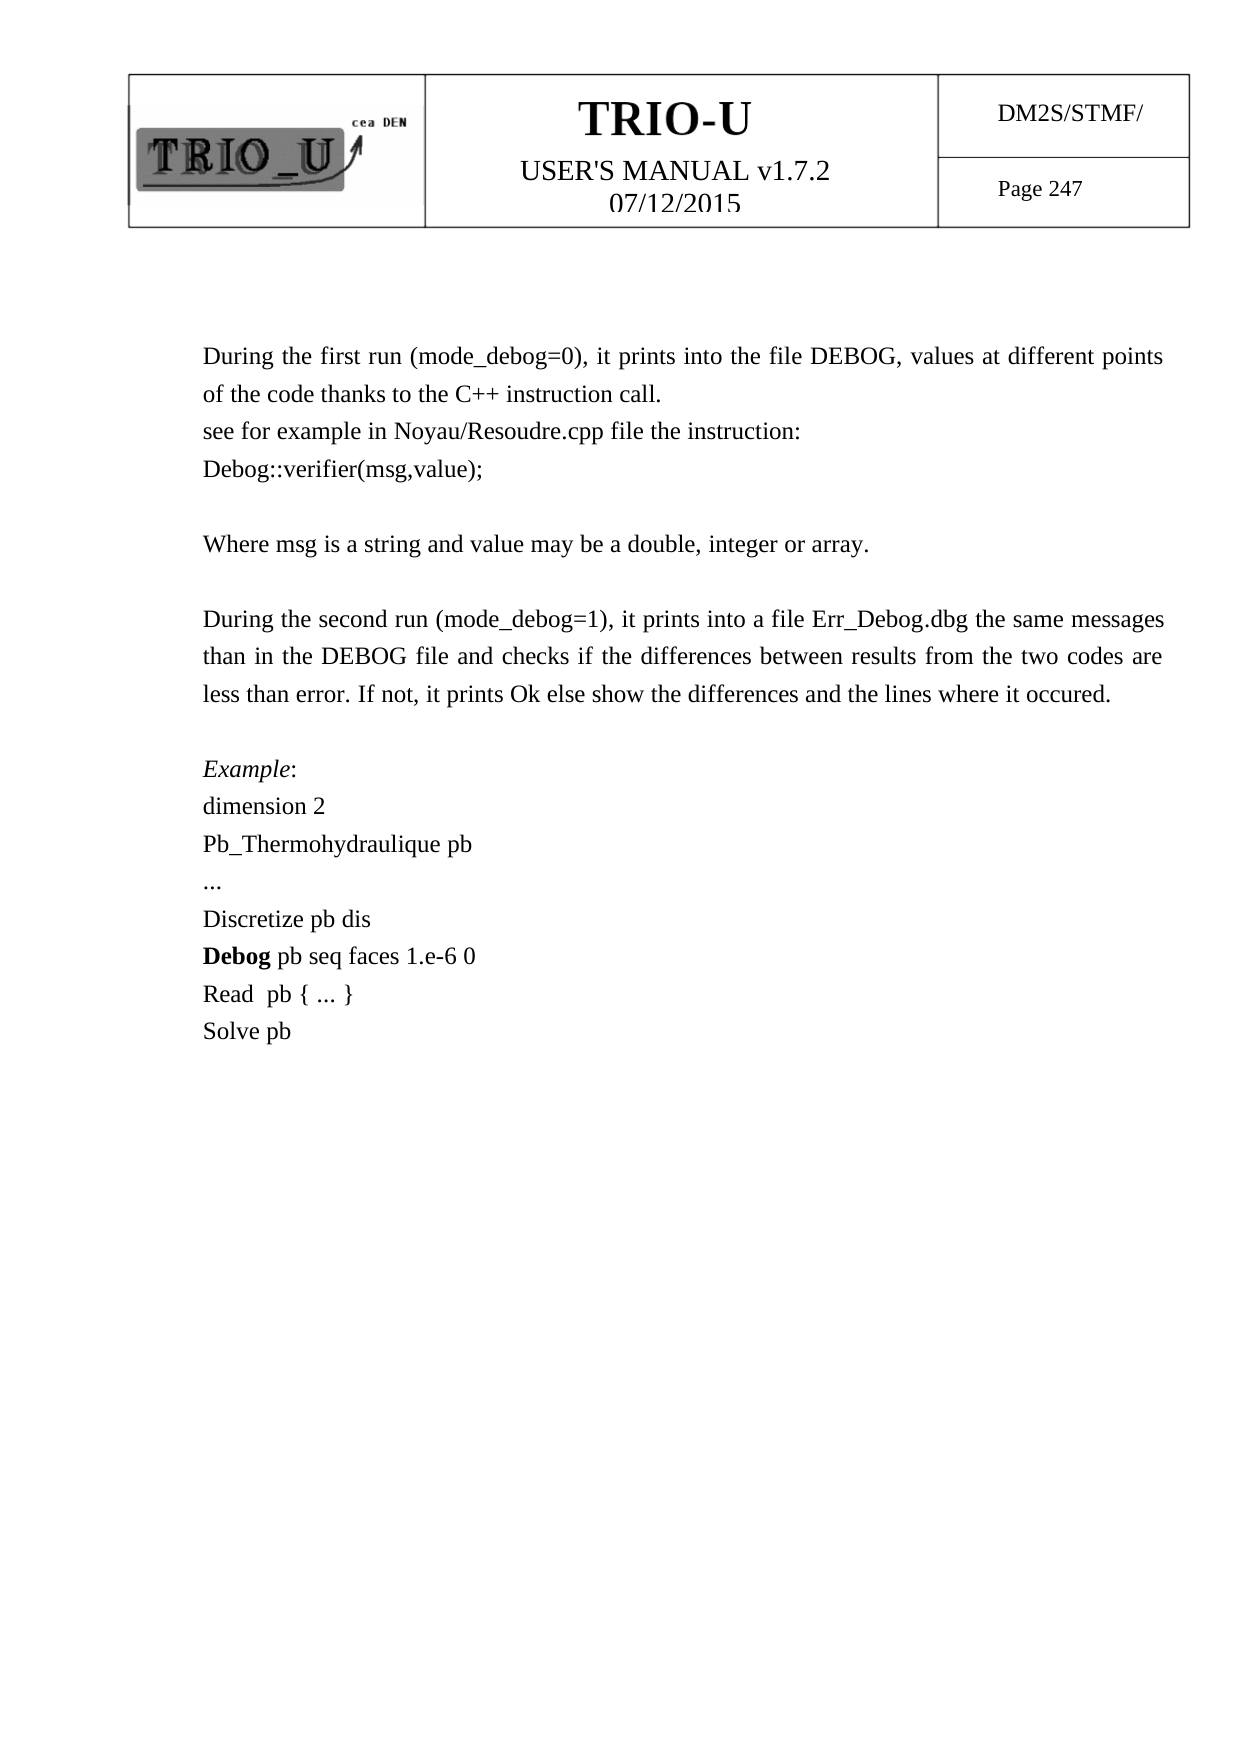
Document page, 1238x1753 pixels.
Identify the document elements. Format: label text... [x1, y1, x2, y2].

text dimension 2 [203, 783, 1165, 820]
text ... [203, 858, 1165, 895]
text see for example in Noyau/Resoudre.cpp file the instruction: [203, 408, 1165, 445]
text Pb_Thermohydraulique pb [203, 820, 1165, 858]
text Discretize pb dis [203, 895, 1165, 933]
text Example: [203, 745, 1165, 783]
text During the second run (mode_debog=1), it prints into a file Err_Debog.dbg the same messages than in the DEBOG file and checks if the differences between results from the two codes are less than error. If not, it prints Ok else show the differences and the lines where it occured. [203, 595, 1165, 708]
text Where msg is a string and value may be a double, integer or array. [203, 520, 1165, 558]
text Debog::verifier(msg,value); [203, 445, 1165, 483]
text During the first run (mode_debog=0), it prints into the file DEBOG, values at different points of the code thanks to the C++ instruction call. [203, 333, 1165, 408]
text Debog pb seq faces 1.e-6 0 [203, 933, 1165, 970]
text Read pb { ... } [203, 970, 1165, 1008]
text Solve pb [203, 1008, 1165, 1045]
